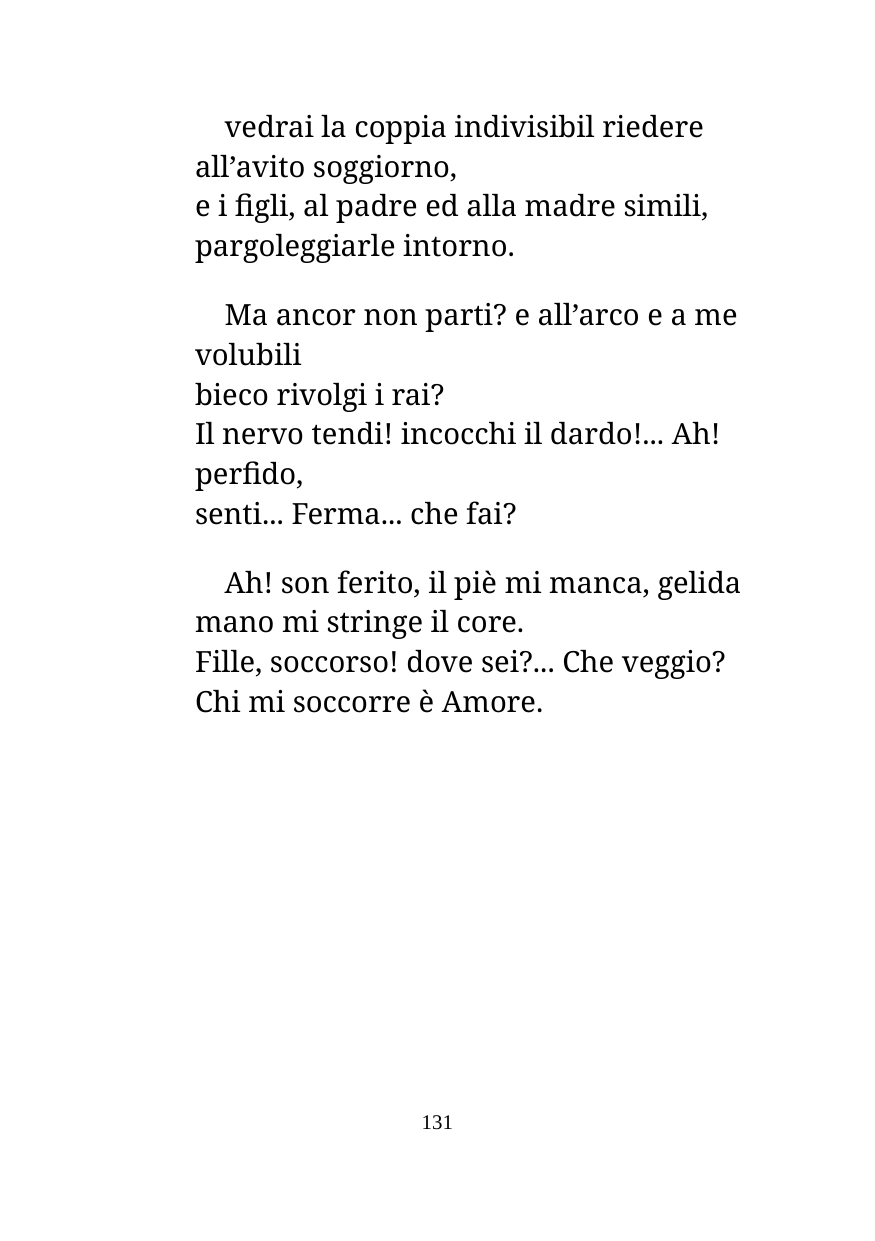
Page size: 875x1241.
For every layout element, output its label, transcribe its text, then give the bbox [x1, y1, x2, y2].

text Ma ancor non parti? e all’arco e a me volubili bieco rivolgi i rai? Il nervo tendi! incocchi il dardo!... Ah! perfido, senti... Ferma... che fai? [195, 294, 768, 533]
text Ah! son ferito, il piè mi manca, gelida mano mi stringe il core. Fille, soccorso! dove sei?... Che veggio? Chi mi soccorre è Amore. [195, 562, 768, 721]
text vedrai la coppia indivisibil riedere all’avito soggiorno, e i figli, al padre ed alla madre simili, pargoleggiarle intorno. [195, 106, 768, 265]
